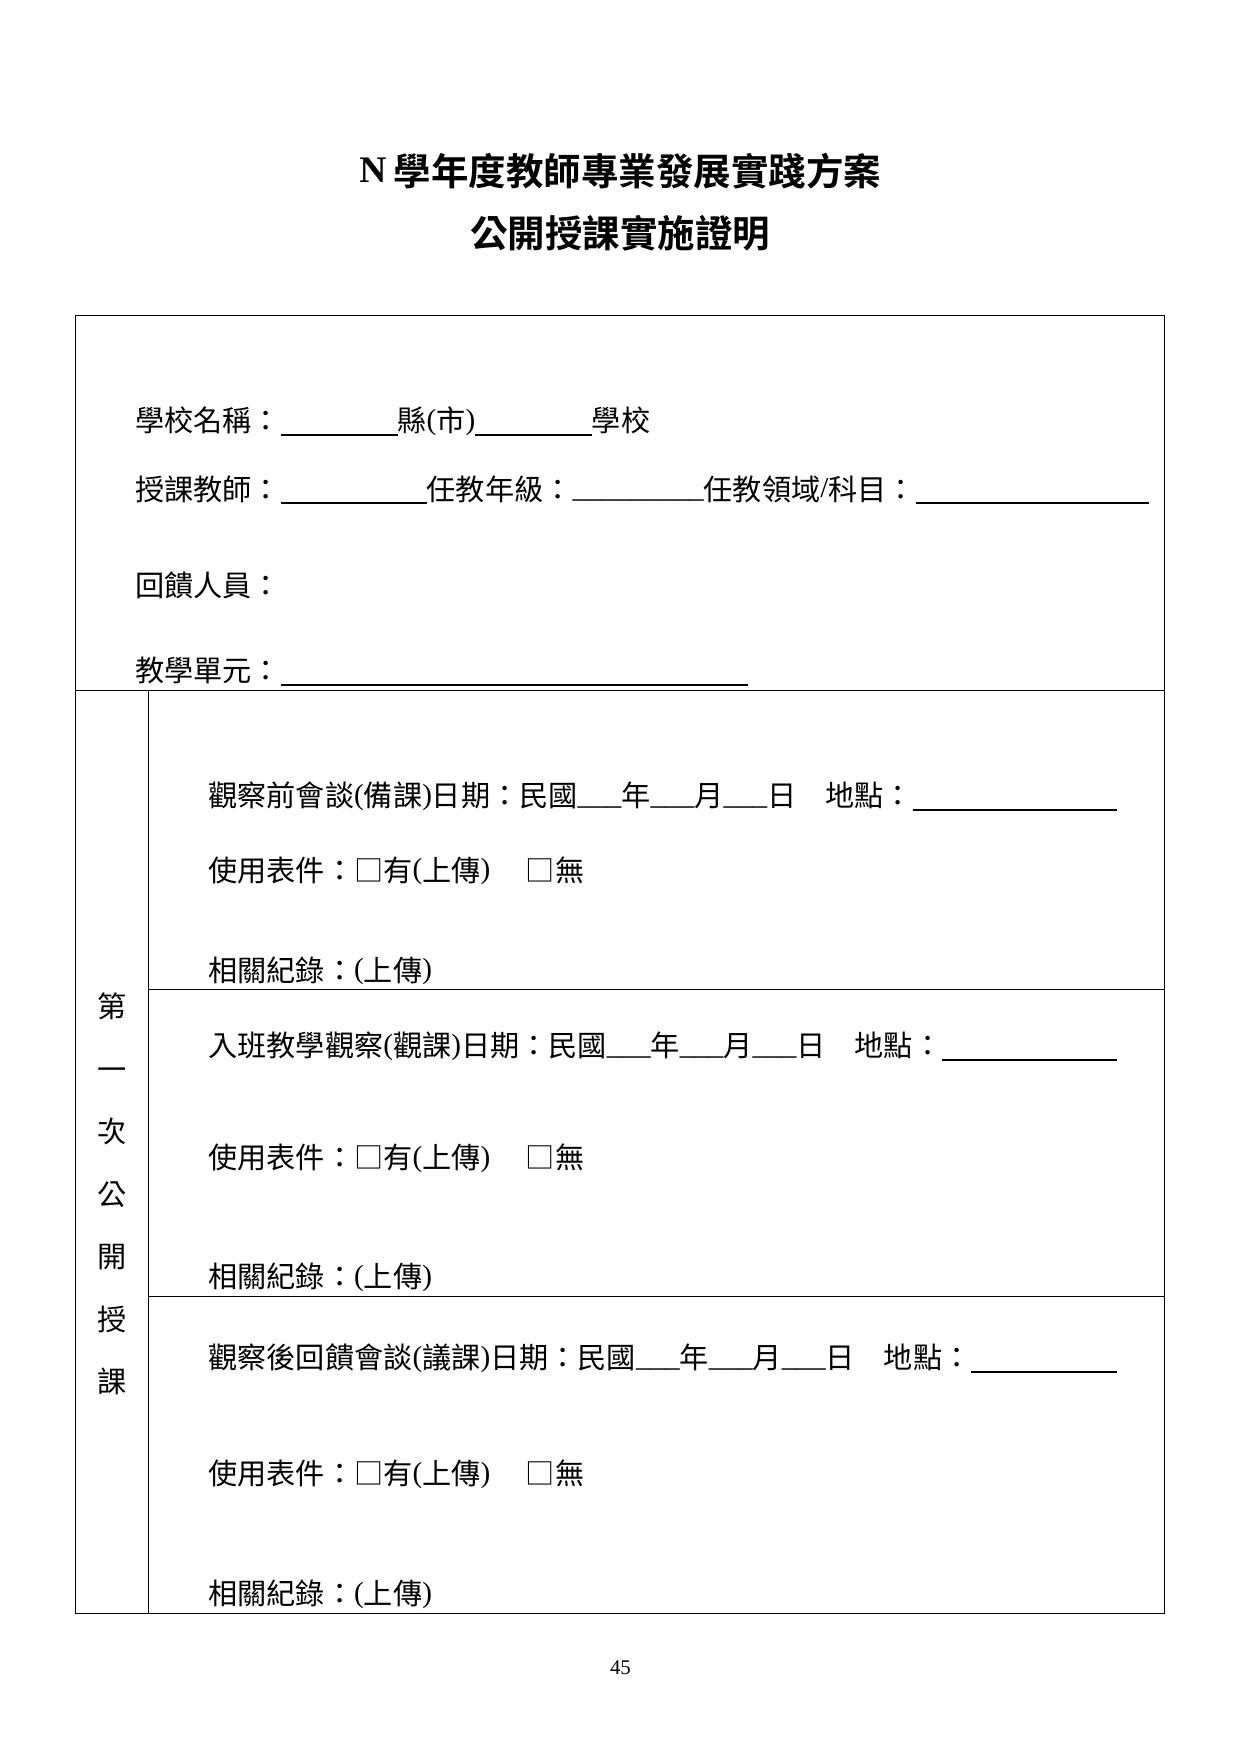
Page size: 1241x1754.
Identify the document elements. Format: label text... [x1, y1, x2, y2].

table_header 學校名稱： 縣(市) 學校 授課教師： 任教年級：_________任教領域/科目： 回饋人員： 教學單元： [76, 316, 1164, 689]
table_cell 觀察後回饋會談(議課)日期：民國___年___月___日 地點： 使用表件：□有(上傳) □無 相關紀錄：(上傳) [149, 1297, 1164, 1613]
table_cell 入班教學觀察(觀課)日期：民國___年___月___日 地點： 使用表件：□有(上傳) □無 相關紀錄：(上傳) [149, 990, 1164, 1296]
table_cell 第一次公開授課 [76, 691, 148, 1613]
text N學年度教師專業發展實踐方案 [75, 127, 1165, 189]
table_cell 觀察前會談(備課)日期：民國___年___月___日 地點： 使用表件：□有(上傳) □無 相關紀錄：(上傳) [149, 691, 1164, 989]
text 公開授課實施證明 [75, 189, 1165, 252]
